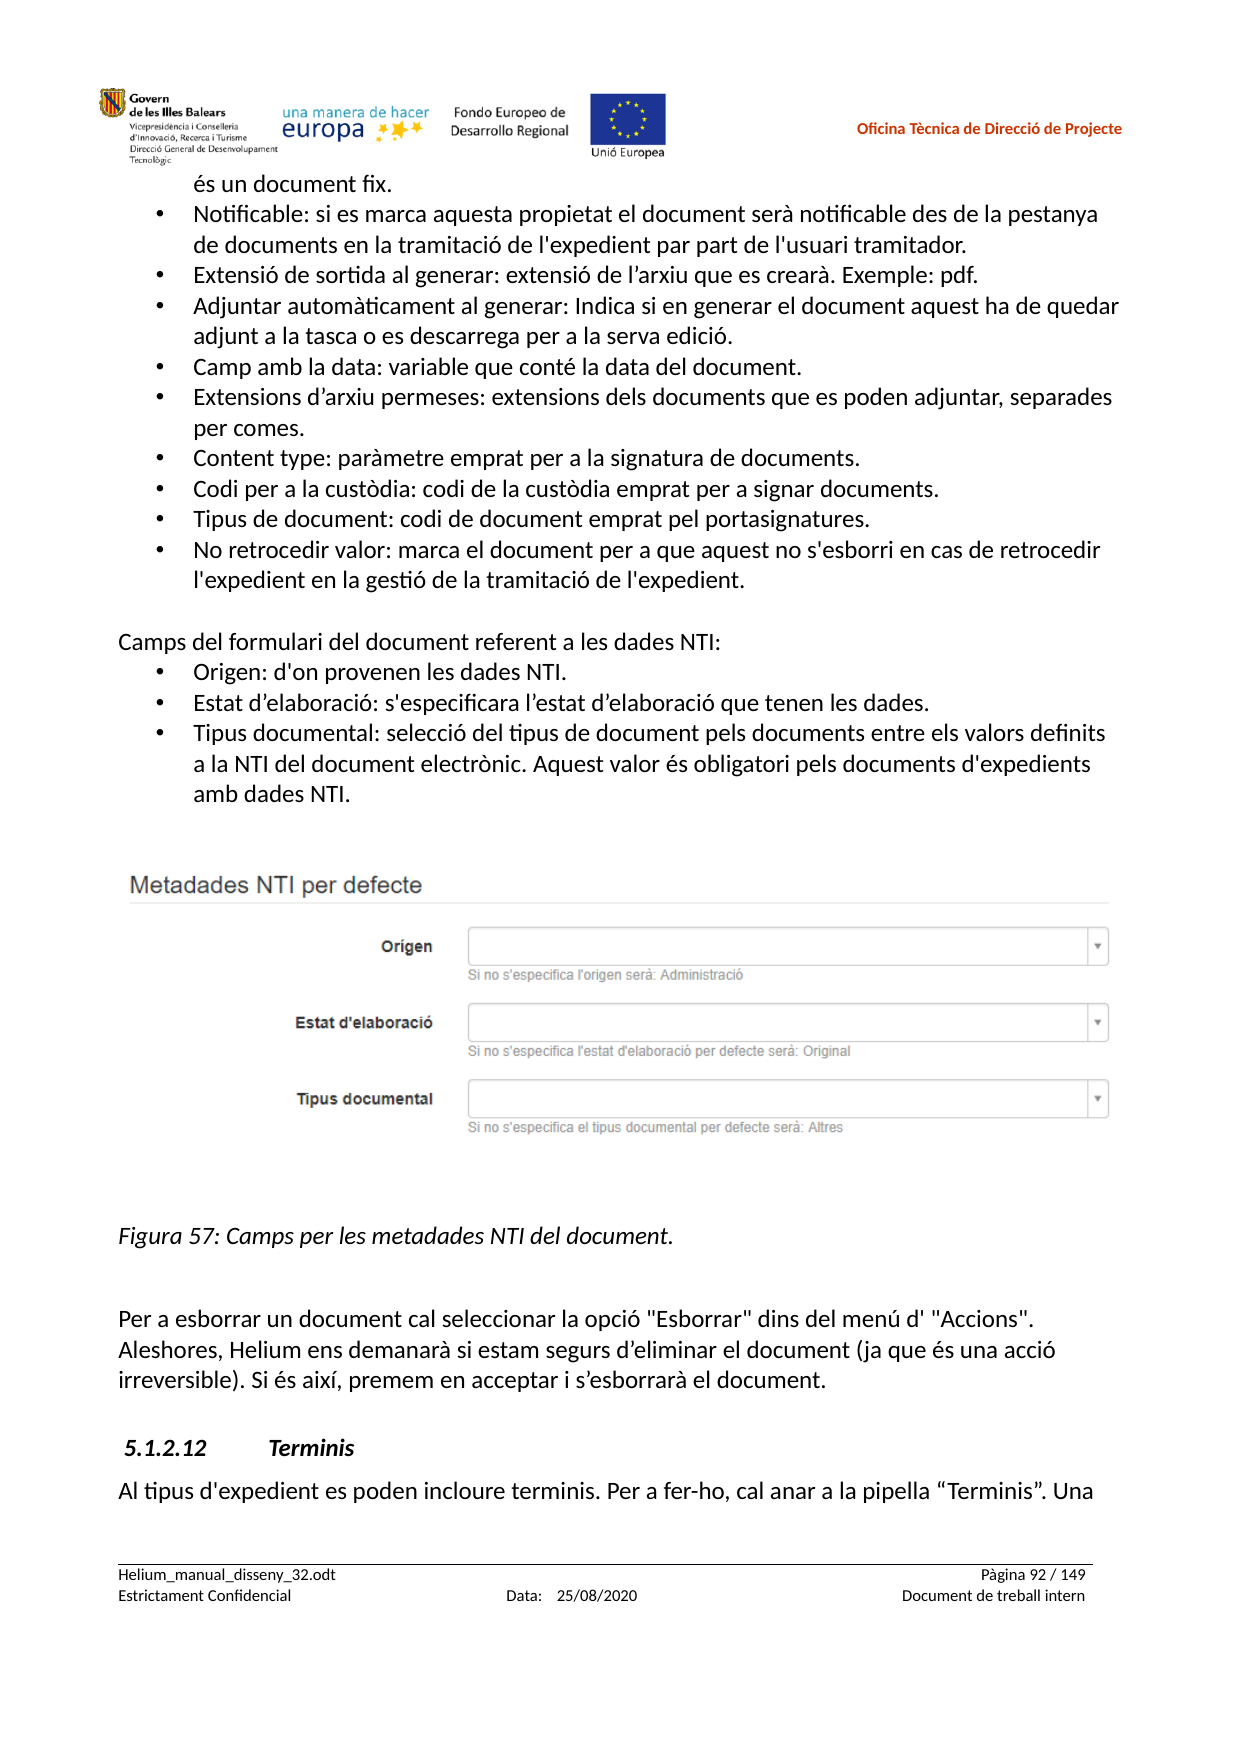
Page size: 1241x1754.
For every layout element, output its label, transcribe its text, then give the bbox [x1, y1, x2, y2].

text Al tipus d'expedient es poden incloure terminis. Per a fer-ho, cal anar a la pipella “Terminis”. Una [118, 1475, 1122, 1506]
list Tipus de document: codi de document emprat pel portasignatures. [156, 504, 1122, 534]
list Tipus documental: selecció del tipus de document pels documents entre els valors definits a la NTI del document electrònic. Aquest valor és obligatori pels documents d'expedients amb dades NTI. [156, 717, 1122, 809]
list Codi per a la custòdia: codi de la custòdia emprat per a signar documents. [156, 473, 1122, 504]
text Figura 57: Camps per les metadades NTI del document. [118, 1190, 1122, 1251]
list Content type: paràmetre emprat per a la signatura de documents. [156, 443, 1122, 473]
text Camps del formulari del document referent a les dades NTI: [118, 626, 1122, 656]
list No retrocedir valor: marca el document per a que aquest no s'esborri en cas de retrocedir l'expedient en la gestió de la tramitació de l'expedient. [156, 534, 1122, 595]
subtitle Terminis [118, 1432, 1122, 1463]
list Origen: d'on provenen les dades NTI. [156, 656, 1122, 687]
picture [118, 870, 1123, 1190]
list Extensió de sortida al generar: extensió de l’arxiu que es crearà. Exemple: pdf. [156, 259, 1122, 290]
list Estat d’elaboració: s'especificara l’estat d’elaboració que tenen les dades. [156, 687, 1122, 717]
text Per a esborrar un document cal seleccionar la opció "Esborrar" dins del menú d' "Accions". Aleshores, Helium ens demanarà si estam segurs d’eliminar el document (ja que és una acció irreversible). Si és així, premem en acceptar i s’esborrarà el document. [118, 1303, 1122, 1395]
list és un document fix. [156, 168, 1122, 198]
list Adjuntar automàticament al generar: Indica si en generar el document aquest ha de quedar adjunt a la tasca o es descarrega per a la serva edició. [156, 290, 1122, 351]
list Camp amb la data: variable que conté la data del document. [156, 351, 1122, 382]
picture [99, 87, 668, 166]
list Extensions d’arxiu permeses: extensions dels documents que es poden adjuntar, separades per comes. [156, 382, 1122, 443]
list Notificable: si es marca aquesta propietat el document serà notificable des de la pestanya de documents en la tramitació de l'expedient par part de l'usuari tramitador. [156, 198, 1122, 259]
